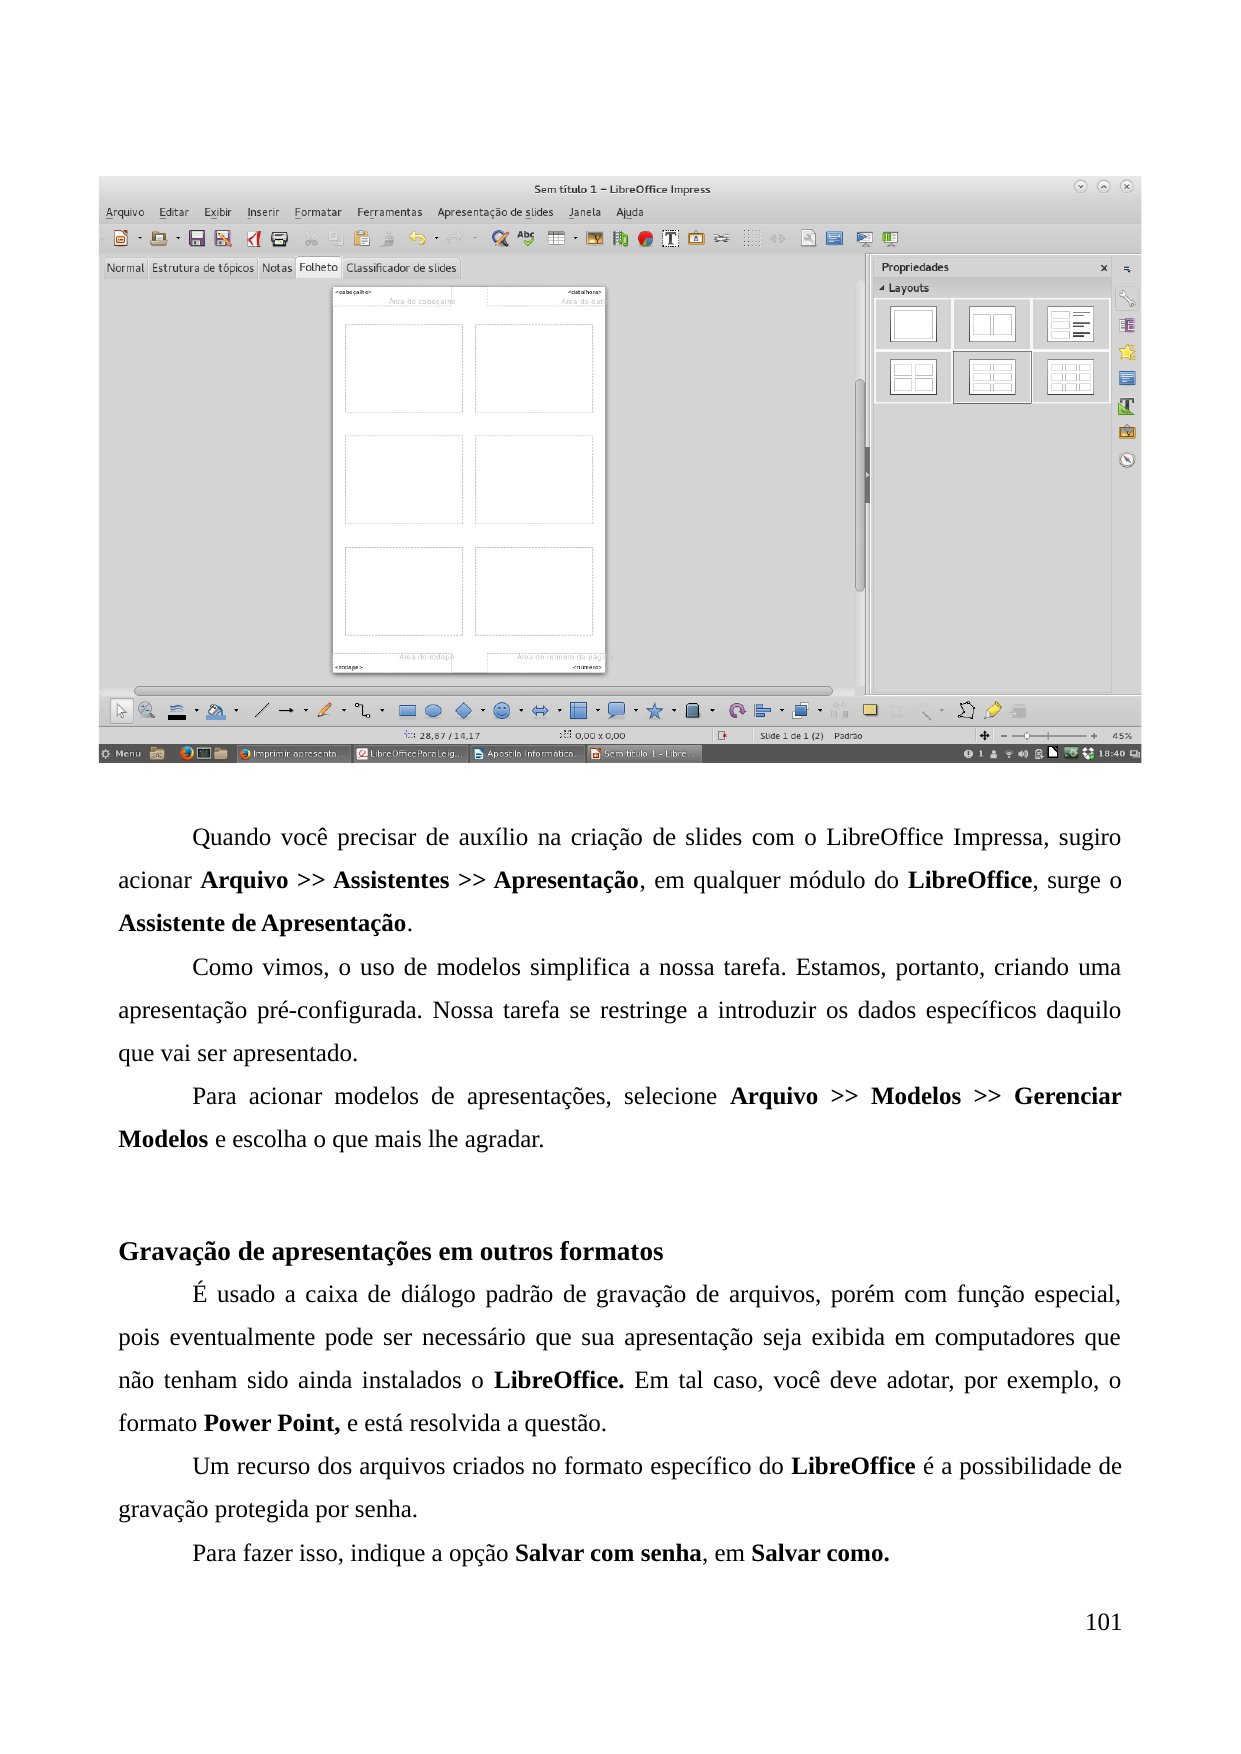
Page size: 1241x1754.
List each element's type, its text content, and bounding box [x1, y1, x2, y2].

text Como vimos, o uso de modelos simplifica a nossa tarefa. Estamos, portanto, criando uma apresentação pré-configurada. Nossa tarefa se restringe a introduzir os dados específicos daquilo que vai ser apresentado. [118, 952, 1122, 1067]
text Para acionar modelos de apresentações, selecione Arquivo >> Modelos >> Gerenciar Modelos e escolha o que mais lhe agradar. [118, 1081, 1122, 1153]
text Para fazer isso, indique a opção Salvar com senha, em Salvar como. [118, 1538, 1122, 1566]
picture [98, 176, 1142, 763]
text Um recurso dos arquivos criados no formato específico do LibreOffice é a possibilidade de gravação protegida por senha. [118, 1451, 1122, 1523]
subtitle Gravação de apresentações em outros formatos [118, 1235, 1122, 1266]
text Quando você precisar de auxílio na criação de slides com o LibreOffice Impressa, sugiro acionar Arquivo >> Assistentes >> Apresentação, em qualquer módulo do LibreOffice, surge o Assistente de Apresentação. [118, 820, 1122, 937]
text É usado a caixa de diálogo padrão de gravação de arquivos, porém com função especial, pois eventualmente pode ser necessário que sua apresentação seja exibida em computadores que não tenham sido ainda instalados o LibreOffice. Em tal caso, você deve adotar, por exemplo, o formato Power Point, e está resolvida a questão. [118, 1279, 1122, 1437]
